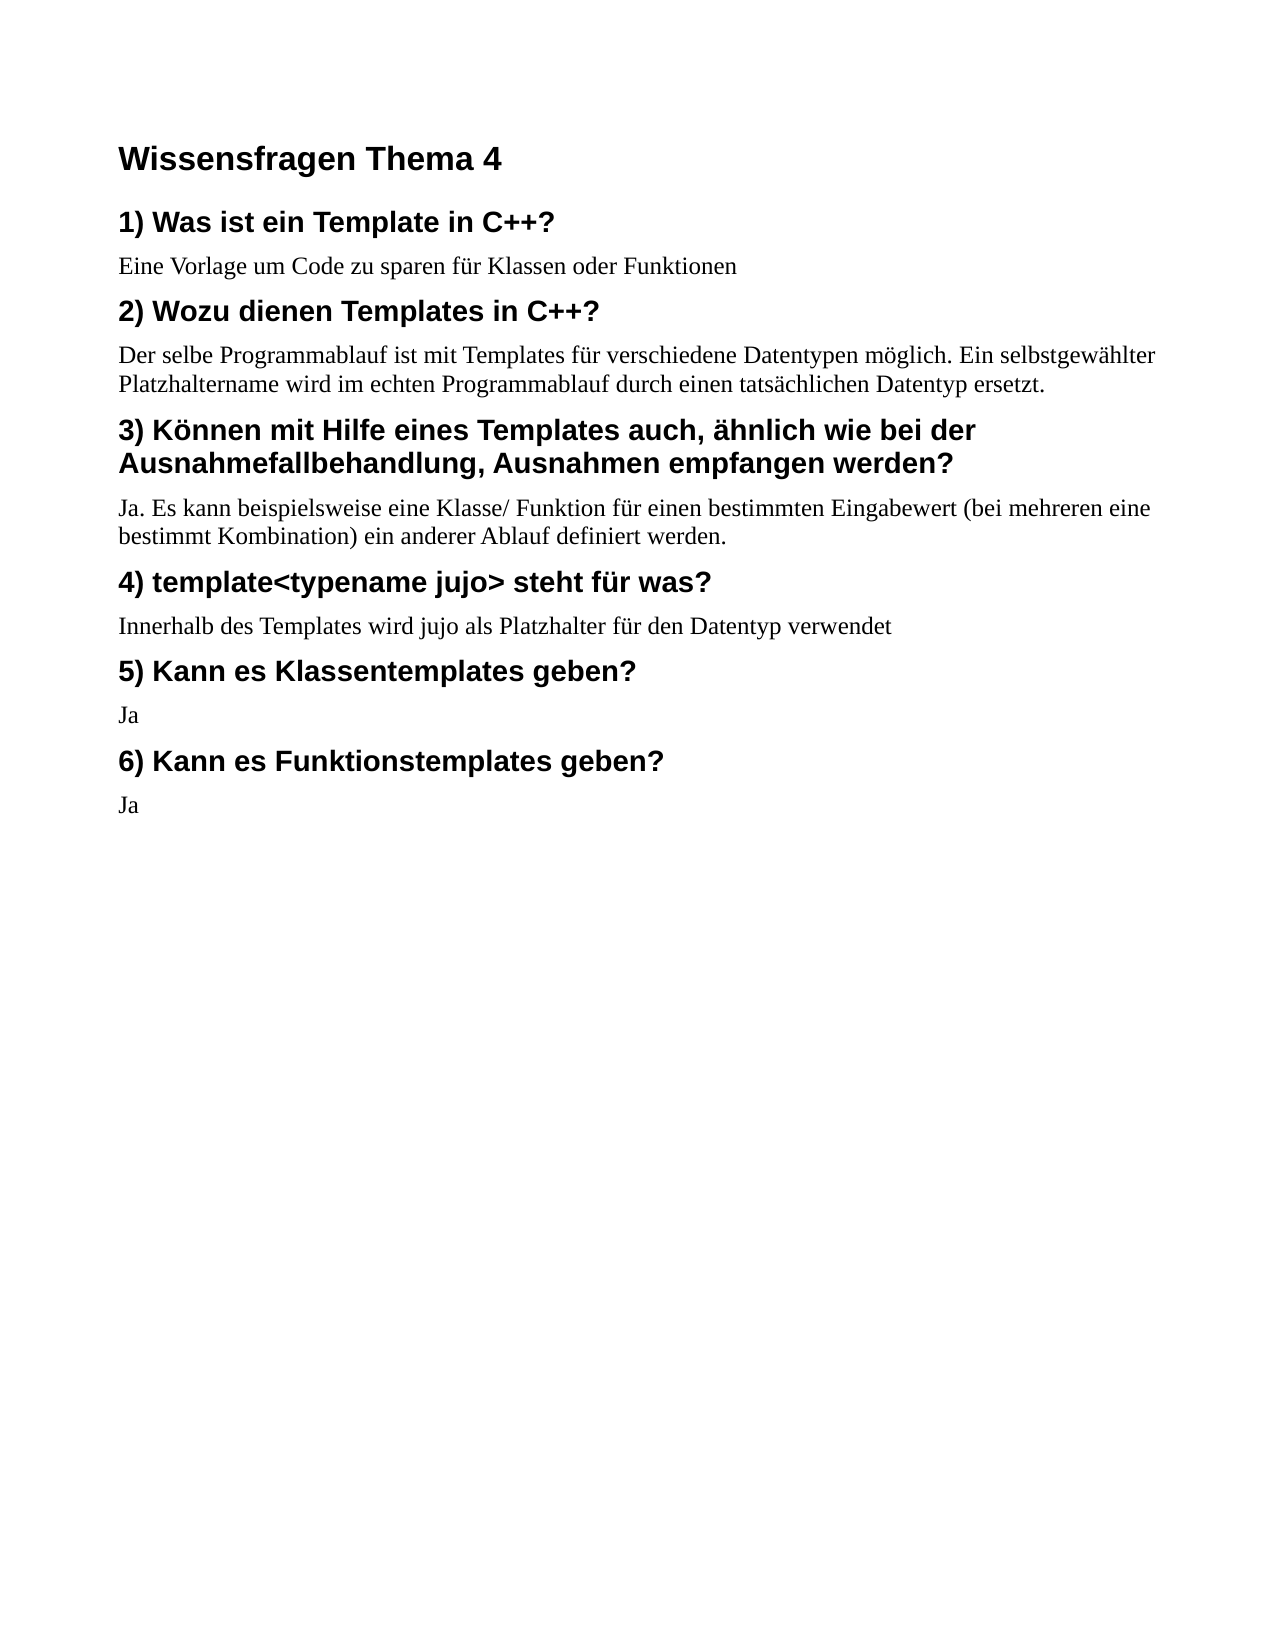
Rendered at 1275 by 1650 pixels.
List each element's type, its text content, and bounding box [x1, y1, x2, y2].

subtitle 2) Wozu dienen Templates in C++? [118, 294, 1157, 328]
subtitle 5) Kann es Klassentemplates geben? [118, 654, 1157, 688]
text Ja. Es kann beispielsweise eine Klasse/ Funktion für einen bestimmten Eingabewert (bei mehreren eine bestimmt Kombination) ein anderer Ablauf definiert werden. [118, 493, 1157, 550]
subtitle 4) template<typename jujo> steht für was? [118, 565, 1157, 598]
subtitle 1) Was ist ein Template in C++? [118, 205, 1157, 238]
text Eine Vorlage um Code zu sparen für Klassen oder Funktionen [118, 251, 1157, 280]
text Ja [118, 701, 1157, 729]
subtitle 6) Kann es Funktionstemplates geben? [118, 744, 1157, 778]
subtitle Wissensfragen Thema 4 [118, 139, 1157, 178]
text Innerhalb des Templates wird jujo als Platzhalter für den Datentyp verwendet [118, 611, 1157, 640]
subtitle 3) Können mit Hilfe eines Templates auch, ähnlich wie bei der Ausnahmefallbehandlung, Ausnahmen empfangen werden? [118, 413, 1157, 480]
text Der selbe Programmablauf ist mit Templates für verschiedene Datentypen möglich. Ein selbstgewählter Platzhaltername wird im echten Programmablauf durch einen tatsächlichen Datentyp ersetzt. [118, 341, 1157, 398]
text Ja [118, 790, 1157, 819]
